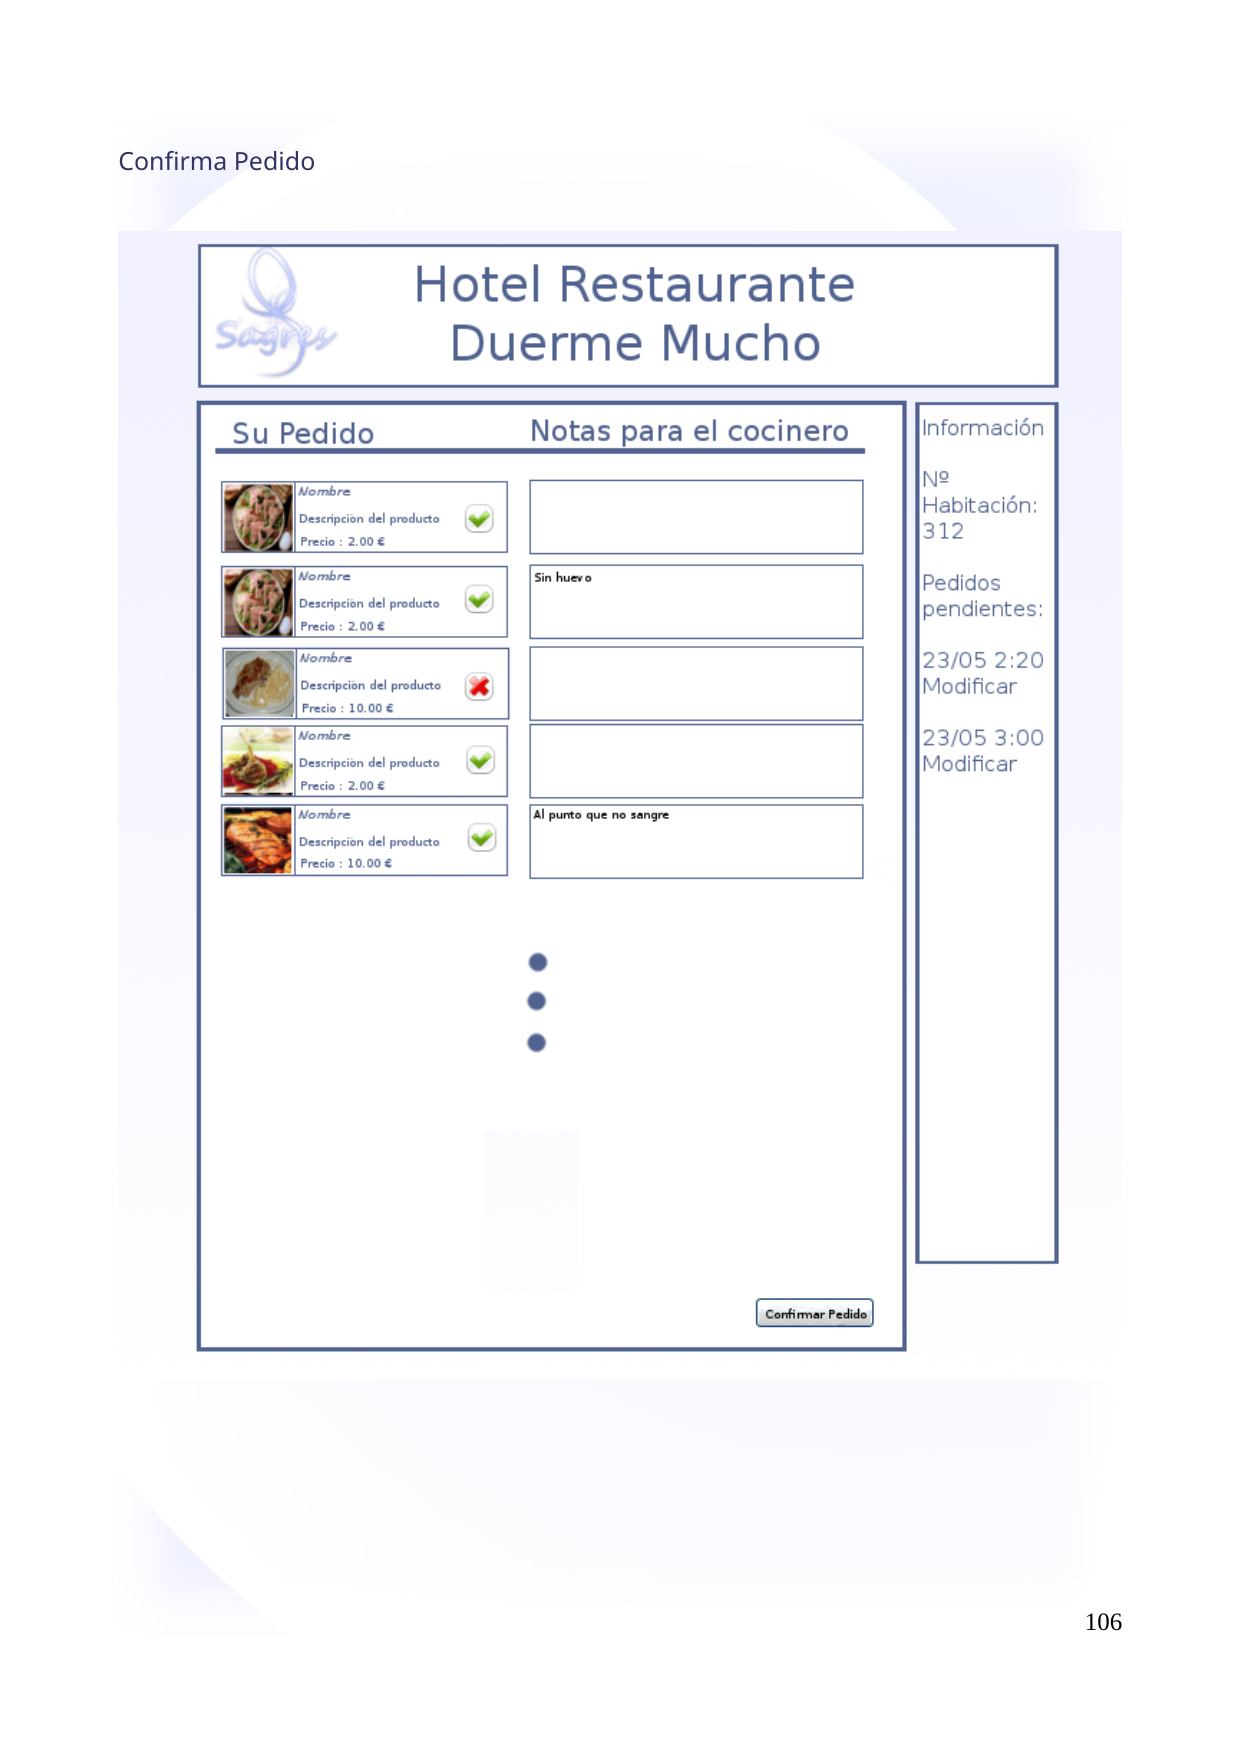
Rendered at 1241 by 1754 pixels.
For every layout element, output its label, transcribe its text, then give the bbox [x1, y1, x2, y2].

picture [118, 118, 1122, 143]
subtitle Confirma Pedido [118, 143, 1122, 177]
picture [118, 177, 1122, 1636]
